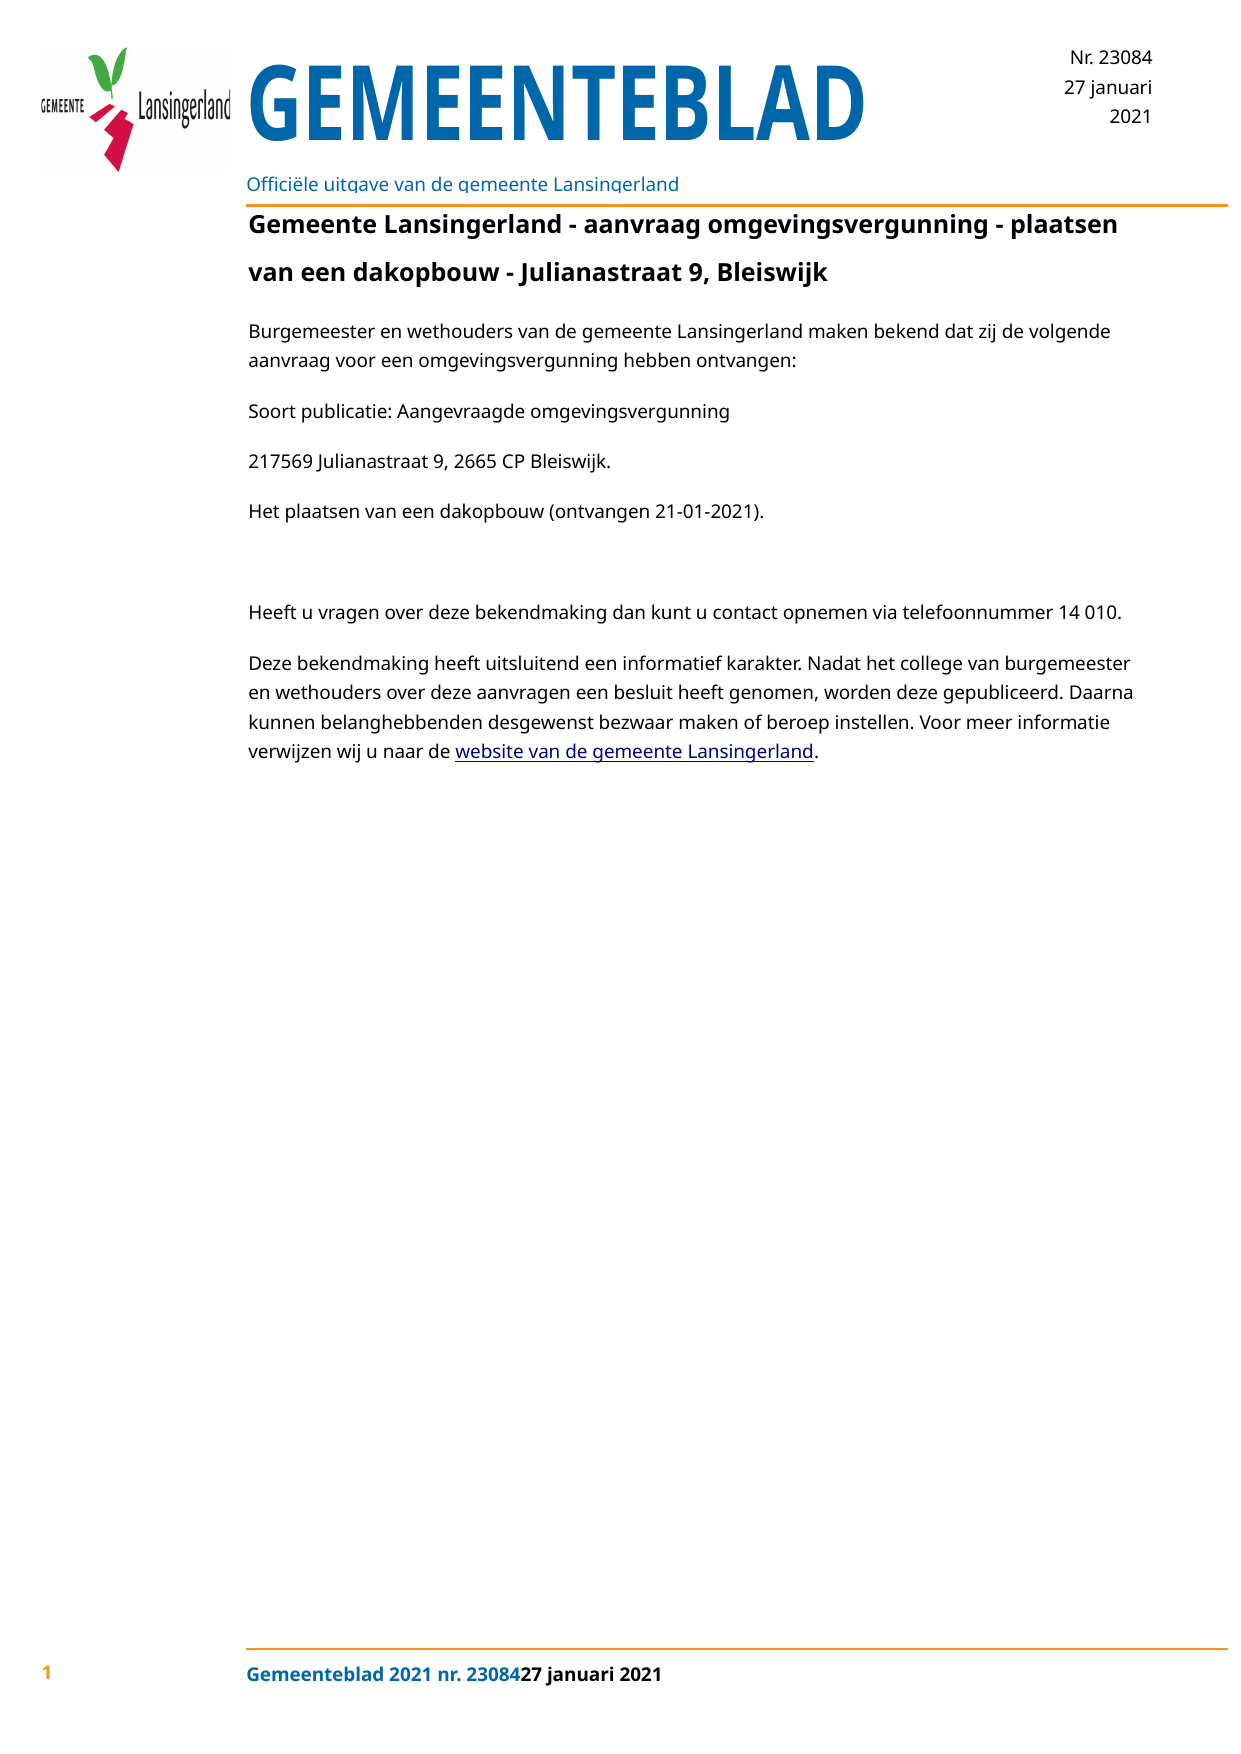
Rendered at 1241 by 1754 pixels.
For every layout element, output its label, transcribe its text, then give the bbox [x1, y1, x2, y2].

text Heeft u vragen over deze bekendmaking dan kunt u contact opnemen via telefoonnummer 14 010. [248, 599, 1152, 625]
text Gemeente Lansingerland - aanvraag omgevingsvergunning - plaatsen van een dakopbouw - Julianastraat 9, Bleiswijk [248, 207, 1152, 288]
picture [41, 47, 231, 172]
text Het plaatsen van een dakopbouw (ontvangen 21-01-2021). [248, 499, 1152, 524]
text Deze bekendmaking heeft uitsluitend een informatief karakter. Nadat het college van burgemeester en wethouders over deze aanvragen een besluit heeft genomen, worden deze gepubliceerd. Daarna kunnen belanghebbenden desgewenst bezwaar maken of beroep instellen. Voor meer informatie verwijzen wij u naar de website van de gemeente Lansingerland. [248, 650, 1152, 764]
text Burgemeester en wethouders van de gemeente Lansingerland maken bekend dat zij de volgende aanvraag voor een omgevingsvergunning hebben ontvangen: [248, 318, 1152, 373]
text Soort publicatie: Aangevraagde omgevingsvergunning [248, 398, 1152, 424]
text 217569 Julianastraat 9, 2665 CP Bleiswijk. [248, 448, 1152, 474]
